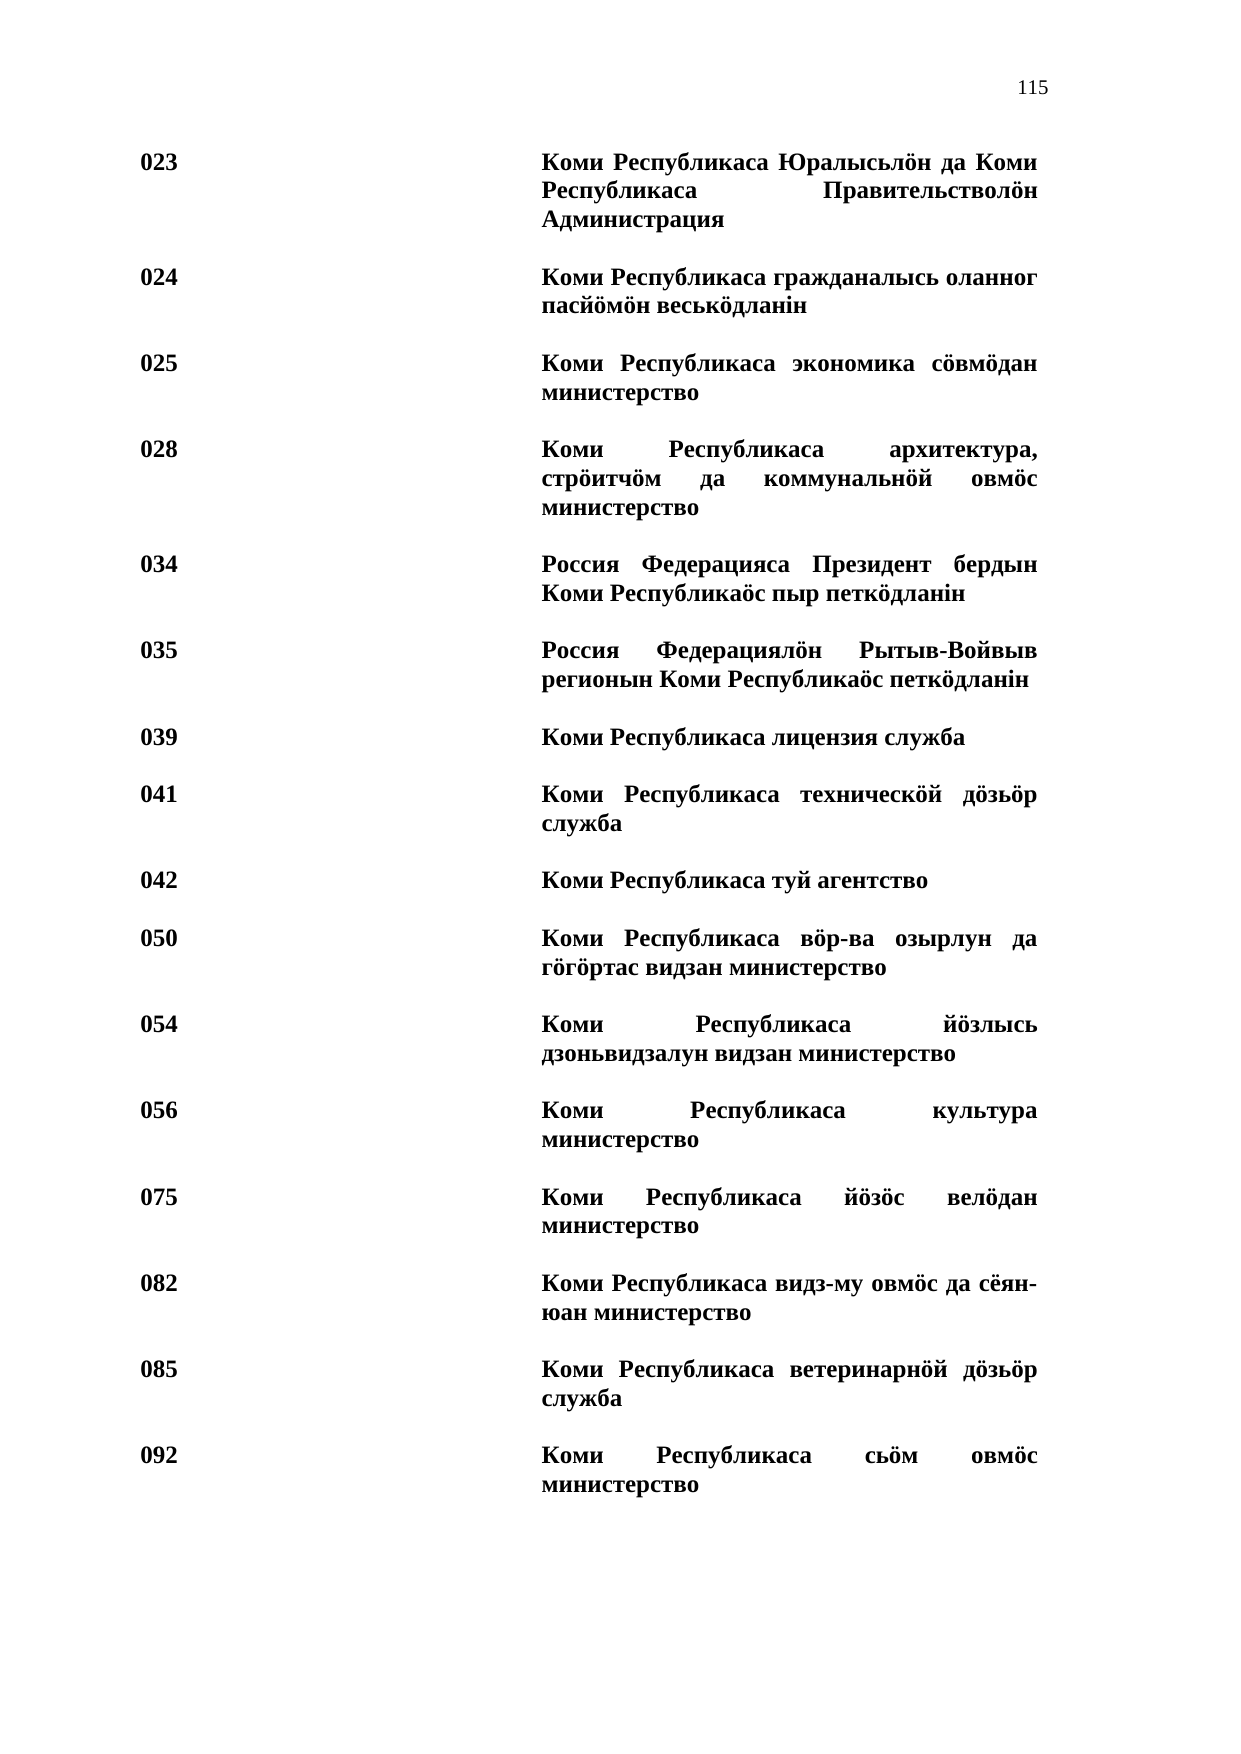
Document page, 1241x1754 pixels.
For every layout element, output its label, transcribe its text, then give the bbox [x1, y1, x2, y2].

table_cell [211, 1009, 530, 1096]
table_cell Россия Федерациялöн Рытыв-Войвыв регионын Коми Республикаöс петкöдланін [530, 636, 1049, 722]
table_cell 034 [106, 549, 211, 636]
table_cell Коми Республикаса йöзöс велöдан министерство [530, 1182, 1049, 1268]
table_cell 028 [106, 434, 211, 549]
table_cell [211, 722, 530, 779]
table_cell [211, 348, 530, 434]
table_cell Россия Федерацияса Президент бердын Коми Республикаöс пыр петкöдланін [530, 549, 1049, 636]
table_cell Коми Республикаса йöзлысь дзоньвидзалун видзан министерство [530, 1009, 1049, 1096]
table_cell 085 [106, 1354, 211, 1441]
table_cell Коми Республикаса видз-му овмöс да сёян-юан министерство [530, 1268, 1049, 1354]
table_cell [211, 1354, 530, 1441]
table_cell 050 [106, 923, 211, 1009]
table_cell [211, 636, 530, 722]
table_cell Коми Республикаса ветеринарнöй дöзьöр служба [530, 1354, 1049, 1441]
table_cell Коми Республикаса экономика сöвмöдан министерство [530, 348, 1049, 434]
table_cell [211, 779, 530, 866]
table_cell [211, 1441, 530, 1527]
table_cell 056 [106, 1096, 211, 1182]
table_cell 075 [106, 1182, 211, 1268]
table_cell [211, 923, 530, 1009]
table_cell 054 [106, 1009, 211, 1096]
table_cell [211, 1096, 530, 1182]
table_cell 039 [106, 722, 211, 779]
table_cell Коми Республикаса архитектура, стрöитчöм да коммунальнöй овмöс министерство [530, 434, 1049, 549]
table_cell [211, 866, 530, 923]
table_cell 042 [106, 866, 211, 923]
table_cell Коми Республикаса гражданалысь оланног пасйöмöн веськöдланін [530, 262, 1049, 348]
table_cell [211, 262, 530, 348]
table_cell Коми Республикаса Юралысьлöн да Коми Республикаса Правительстволöн Администрация [530, 118, 1049, 262]
table_cell Коми Республикаса техническöй дöзьöр служба [530, 779, 1049, 866]
table_cell Коми Республикаса туй агентство [530, 866, 1049, 923]
table_cell [211, 434, 530, 549]
table_cell [211, 118, 530, 262]
table_cell Коми Республикаса вöр-ва озырлун да гöгöртас видзан министерство [530, 923, 1049, 1009]
table_cell 082 [106, 1268, 211, 1354]
table_cell 035 [106, 636, 211, 722]
table_cell 041 [106, 779, 211, 866]
table_cell 023 [106, 118, 211, 262]
table_cell Коми Республикаса культура министерство [530, 1096, 1049, 1182]
table_cell [211, 1268, 530, 1354]
table_cell Коми Республикаса лицензия служба [530, 722, 1049, 779]
table_cell [211, 549, 530, 636]
table_cell 025 [106, 348, 211, 434]
table_cell Коми Республикаса сьöм овмöс министерство [530, 1441, 1049, 1527]
table_cell 024 [106, 262, 211, 348]
table_cell 092 [106, 1441, 211, 1527]
table_cell [211, 1182, 530, 1268]
